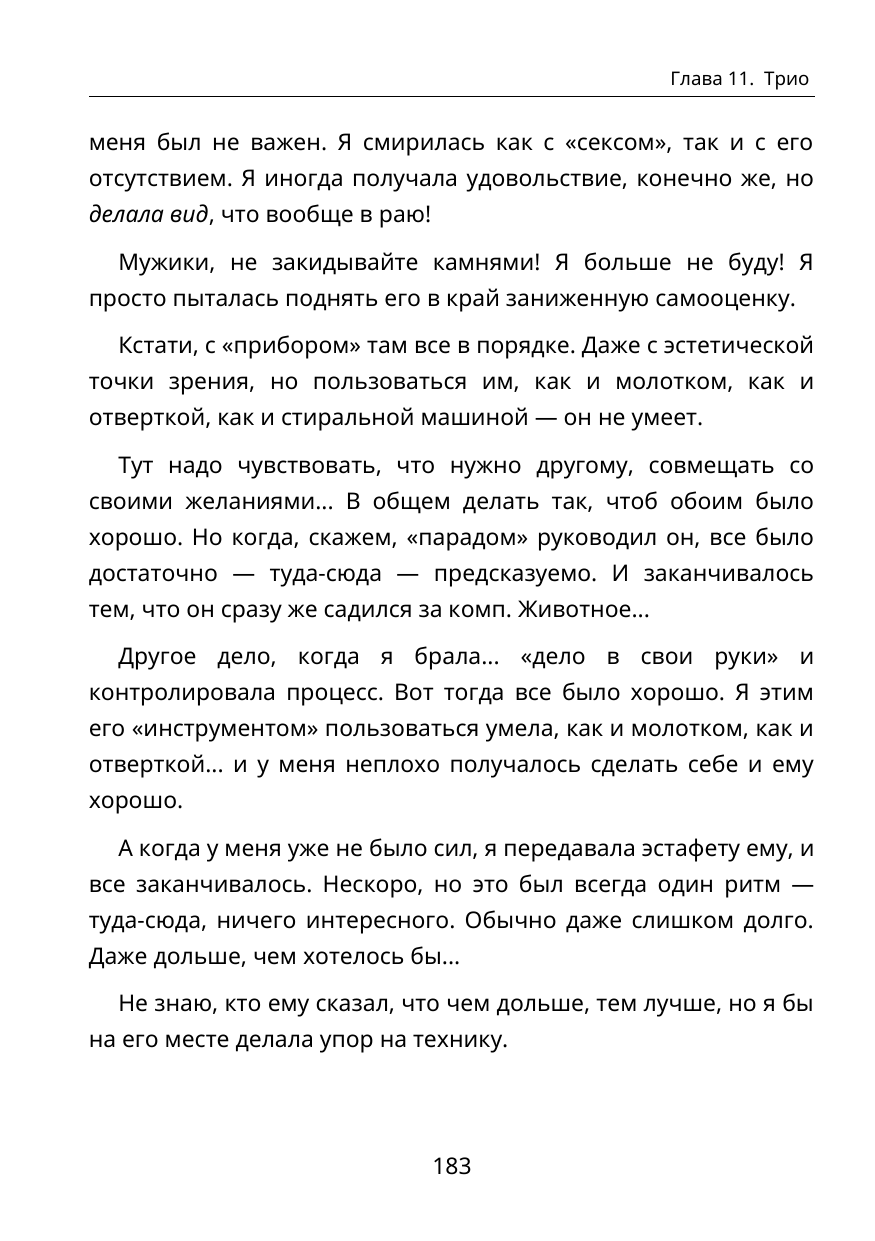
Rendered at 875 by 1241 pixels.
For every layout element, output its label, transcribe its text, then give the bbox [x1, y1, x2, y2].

text Не знаю, кто ему сказал, что чем дольше, тем лучше, но я бы на его месте делала упор на технику. [88, 987, 815, 1054]
text меня был не важен. Я смирилась как с «сексом», так и с его отсутствием. Я иногда получала удовольствие, конечно же, но делала вид, что вообще в раю! [88, 126, 815, 229]
text Тут надо чувствовать, что нужно другому, совмещать со своими желаниями... В общем делать так, чтоб обоим было хорошо. Но когда, скажем, «парадом» руководил он, все было достаточно — туда-сюда — предсказуемо. И заканчивалось тем, что он сразу же садился за комп. Животное... [88, 449, 815, 624]
text Мужики, не закидывайте камнями! Я больше не буду! Я просто пыталась поднять его в край заниженную самооценку. [88, 246, 815, 313]
text Кстати, с «прибором» там все в порядке. Даже с эстетической точки зрения, но пользоваться им, как и молотком, как и отверткой, как и стиральной машиной — он не умеет. [88, 329, 815, 432]
text А когда у меня уже не было сил, я передавала эстафету ему, и все заканчивалось. Нескоро, но это был всегда один ритм — туда-сюда, ничего интересного. Обычно даже слишком долго. Даже дольше, чем хотелось бы... [88, 832, 815, 971]
text Другое дело, когда я брала... «дело в свои руки» и контролировала процесс. Вот тогда все было хорошо. Я этим его «инструментом» пользоваться умела, как и молотком, как и отверткой... и у меня неплохо получалось сделать себе и ему хорошо. [88, 640, 815, 815]
